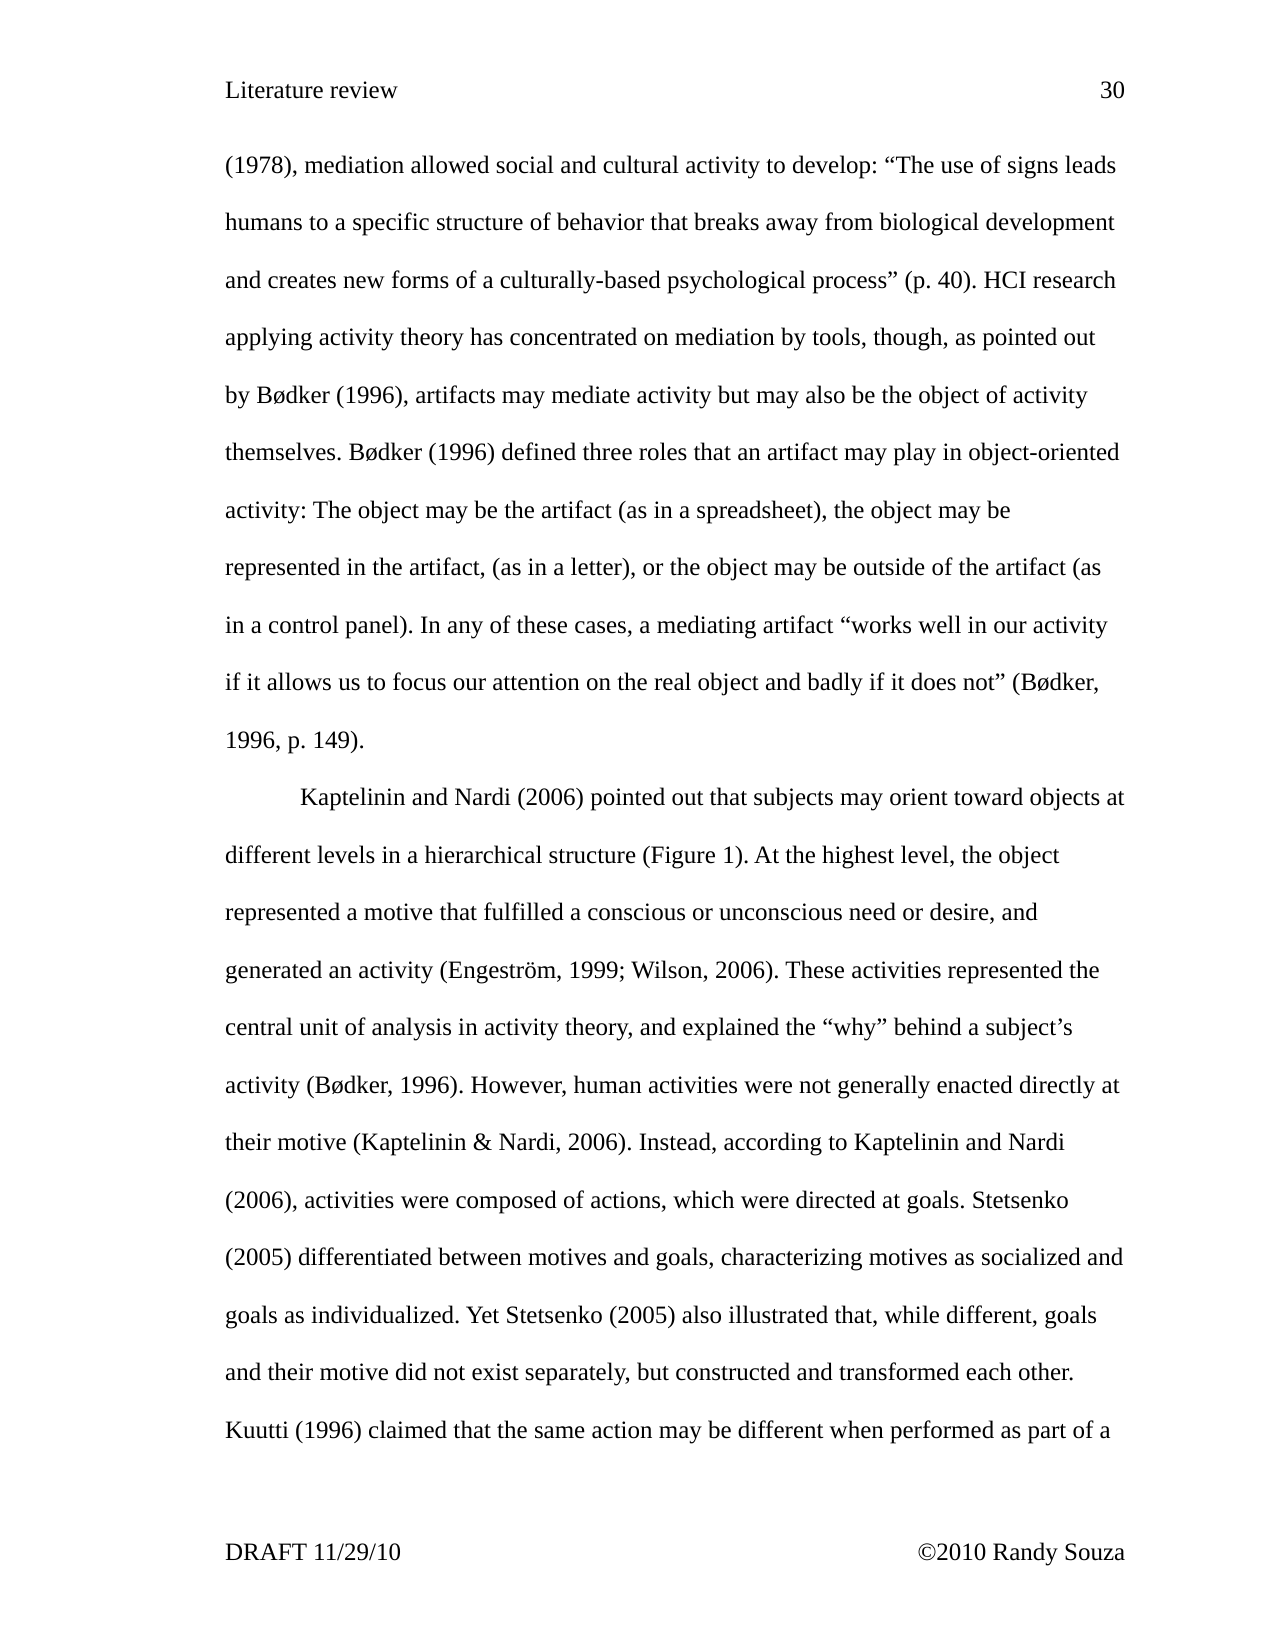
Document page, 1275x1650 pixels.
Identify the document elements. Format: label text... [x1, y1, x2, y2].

text (1978), mediation allowed social and cultural activity to develop: “The use of signs leads humans to a specific structure of behavior that breaks away from biological development and creates new forms of a culturally-based psychological process” (p. 40). HCI research applying activity theory has concentrated on mediation by tools, though, as pointed out by Bødker (1996), artifacts may mediate activity but may also be the object of activity themselves. Bødker (1996) defined three roles that an artifact may play in object-oriented activity: The object may be the artifact (as in a spreadsheet), the object may be represented in the artifact, (as in a letter), or the object may be outside of the artifact (as in a control panel). In any of these cases, a mediating artifact “works well in our activity if it allows us to focus our attention on the real object and badly if it does not” (Bødker, 1996, p. 149). [225, 150, 1125, 754]
text Kaptelinin and Nardi (2006) pointed out that subjects may orient toward objects at different levels in a hierarchical structure (Figure 1). At the highest level, the object represented a motive that fulfilled a conscious or unconscious need or desire, and generated an activity (Engeström, 1999; Wilson, 2006). These activities represented the central unit of analysis in activity theory, and explained the “why” behind a subject’s activity (Bødker, 1996). However, human activities were not generally enacted directly at their motive (Kaptelinin & Nardi, 2006). Instead, according to Kaptelinin and Nardi (2006), activities were composed of actions, which were directed at goals. Stetsenko (2005) differentiated between motives and goals, characterizing motives as socialized and goals as individualized. Yet Stetsenko (2005) also illustrated that, while different, goals and their motive did not exist separately, but constructed and transformed each other. Kuutti (1996) claimed that the same action may be different when performed as part of a [225, 782, 1125, 1444]
